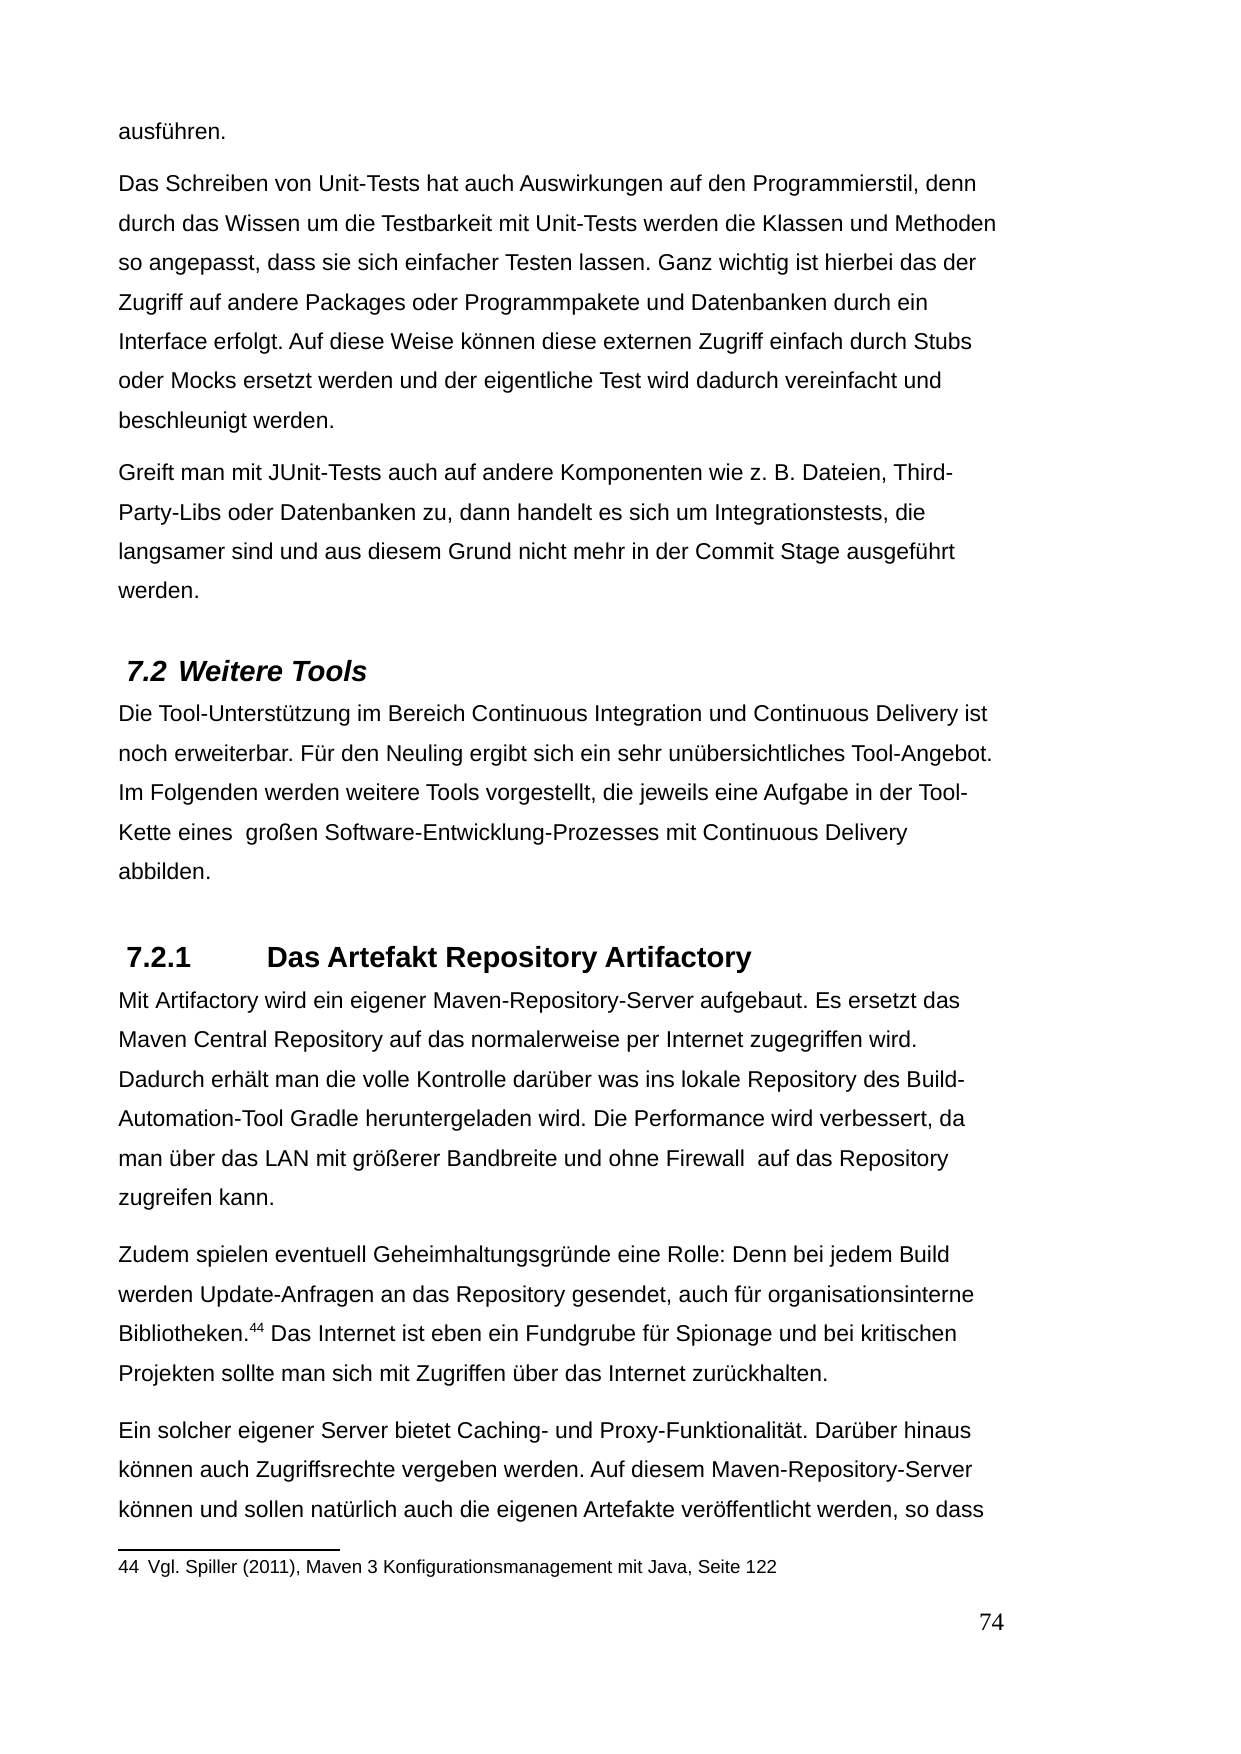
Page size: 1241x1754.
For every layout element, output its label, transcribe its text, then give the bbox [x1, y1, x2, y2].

text Ein solcher eigener Server bietet Caching- und Proxy-Funktionalität. Darüber hinaus können auch Zugriffsrechte vergeben werden. Auf diesem Maven-Repository-Server können und sollen natürlich auch die eigenen Artefakte veröffentlicht werden, so dass [118, 1417, 1004, 1522]
text Greift man mit JUnit-Tests auch auf andere Komponenten wie z. B. Dateien, Third-Party-Libs oder Datenbanken zu, dann handelt es sich um Integrationstests, die langsamer sind und aus diesem Grund nicht mehr in der Commit Stage ausgeführt werden. [118, 459, 1004, 604]
text Zudem spielen eventuell Geheimhaltungsgründe eine Rolle: Denn bei jedem Build werden Update-Anfragen an das Repository gesendet, auch für organisationsinterne Bibliotheken. Das Internet ist eben ein Fundgrube für Spionage und bei kritischen Projekten sollte man sich mit Zugriffen über das Internet zurückhalten. [118, 1241, 1004, 1386]
text Vgl. Spiller (2011), Maven 3 Konfigurationsmanagement mit Java, Seite 122 [118, 1556, 1004, 1578]
text Mit Artifactory wird ein eigener Maven-Repository-Server aufgebaut. Es ersetzt das Maven Central Repository auf das normalerweise per Internet zugegriffen wird. Dadurch erhält man die volle Kontrolle darüber was ins lokale Repository des Build-Automation-Tool Gradle heruntergeladen wird. Die Performance wird verbessert, da man über das LAN mit größerer Bandbreite und ohne Firewall auf das Repository zugreifen kann. [118, 987, 1004, 1210]
text Die Tool-Unterstützung im Bereich Continuous Integration und Continuous Delivery ist noch erweiterbar. Für den Neuling ergibt sich ein sehr unübersichtliches Tool-Angebot. Im Folgenden werden weitere Tools vorgestellt, die jeweils eine Aufgabe in der Tool-Kette eines großen Software-Entwicklung-Prozesses mit Continuous Delivery abbilden. [118, 700, 1004, 885]
subtitle Weitere Tools [118, 654, 1004, 688]
subtitle Das Artefakt Repository Artifactory [118, 941, 1004, 974]
text Das Schreiben von Unit-Tests hat auch Auswirkungen auf den Programmierstil, denn durch das Wissen um die Testbarkeit mit Unit-Tests werden die Klassen und Methoden so angepasst, dass sie sich einfacher Testen lassen. Ganz wichtig ist hierbei das der Zugriff auf andere Packages oder Programmpakete und Datenbanken durch ein Interface erfolgt. Auf diese Weise können diese externen Zugriff einfach durch Stubs oder Mocks ersetzt werden und der eigentliche Test wird dadurch vereinfacht und beschleunigt werden. [118, 170, 1004, 433]
text ausführen. [118, 118, 1004, 144]
